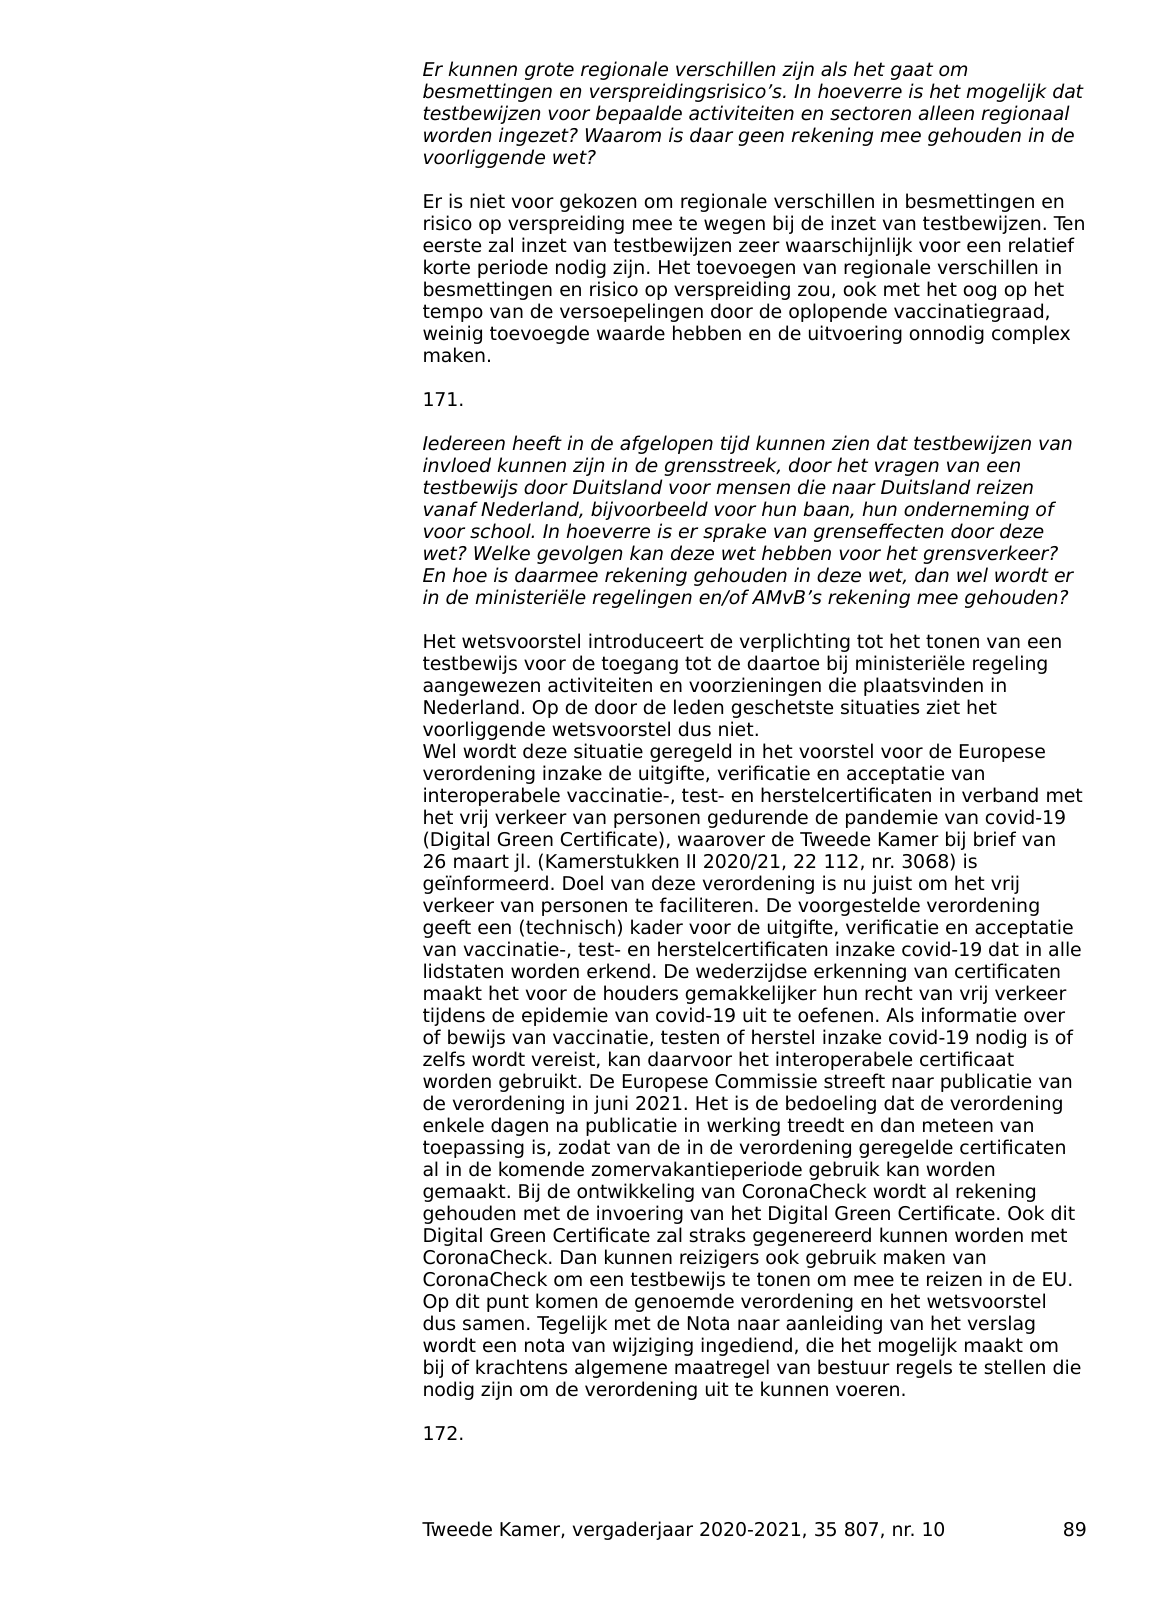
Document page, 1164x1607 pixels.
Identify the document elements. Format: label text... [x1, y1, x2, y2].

text Het wetsvoorstel introduceert de verplichting tot het tonen van een testbewijs voor de toegang tot de daartoe bij ministeriële regeling aangewezen activiteiten en voorzieningen die plaatsvinden in Nederland. Op de door de leden geschetste situaties ziet het voorliggende wetsvoorstel dus niet. [422, 631, 1087, 741]
text Iedereen heeft in de afgelopen tijd kunnen zien dat testbewijzen van invloed kunnen zijn in de grensstreek, door het vragen van een testbewijs door Duitsland voor mensen die naar Duitsland reizen vanaf Nederland, bijvoorbeeld voor hun baan, hun onderneming of voor school. In hoeverre is er sprake van grenseffecten door deze wet? Welke gevolgen kan deze wet hebben voor het grensverkeer? En hoe is daarmee rekening gehouden in deze wet, dan wel wordt er in de ministeriële regelingen en/of AMvB’s rekening mee gehouden? [422, 433, 1087, 609]
text Er kunnen grote regionale verschillen zijn als het gaat om besmettingen en verspreidingsrisico’s. In hoeverre is het mogelijk dat testbewijzen voor bepaalde activiteiten en sectoren alleen regionaal worden ingezet? Waarom is daar geen rekening mee gehouden in de voorliggende wet? [422, 59, 1087, 169]
text 171. [422, 389, 1087, 411]
text 172. [422, 1423, 1087, 1445]
text Wel wordt deze situatie geregeld in het voorstel voor de Europese verordening inzake de uitgifte, verificatie en acceptatie van interoperabele vaccinatie-, test- en herstelcertificaten in verband met het vrij verkeer van personen gedurende de pandemie van covid-19 (Digital Green Certificate), waarover de Tweede Kamer bij brief van 26 maart jl. (Kamerstukken II 2020/21, 22 112, nr. 3068) is geïnformeerd. Doel van deze verordening is nu juist om het vrij verkeer van personen te faciliteren. De voorgestelde verordening geeft een (technisch) kader voor de uitgifte, verificatie en acceptatie van vaccinatie-, test- en herstelcertificaten inzake covid-19 dat in alle lidstaten worden erkend. De wederzijdse erkenning van certificaten maakt het voor de houders gemakkelijker hun recht van vrij verkeer tijdens de epidemie van covid-19 uit te oefenen. Als informatie over of bewijs van vaccinatie, testen of herstel inzake covid-19 nodig is of zelfs wordt vereist, kan daarvoor het interoperabele certificaat worden gebruikt. De Europese Commissie streeft naar publicatie van de verordening in juni 2021. Het is de bedoeling dat de verordening enkele dagen na publicatie in werking treedt en dan meteen van toepassing is, zodat van de in de verordening geregelde certificaten al in de komende zomervakantieperiode gebruik kan worden gemaakt. Bij de ontwikkeling van CoronaCheck wordt al rekening gehouden met de invoering van het Digital Green Certificate. Ook dit Digital Green Certificate zal straks gegenereerd kunnen worden met CoronaCheck. Dan kunnen reizigers ook gebruik maken van CoronaCheck om een testbewijs te tonen om mee te reizen in de EU. Op dit punt komen de genoemde verordening en het wetsvoorstel dus samen. Tegelijk met de Nota naar aanleiding van het verslag wordt een nota van wijziging ingediend, die het mogelijk maakt om bij of krachtens algemene maatregel van bestuur regels te stellen die nodig zijn om de verordening uit te kunnen voeren. [422, 741, 1087, 1401]
text Er is niet voor gekozen om regionale verschillen in besmettingen en risico op verspreiding mee te wegen bij de inzet van testbewijzen. Ten eerste zal inzet van testbewijzen zeer waarschijnlijk voor een relatief korte periode nodig zijn. Het toevoegen van regionale verschillen in besmettingen en risico op verspreiding zou, ook met het oog op het tempo van de versoepelingen door de oplopende vaccinatiegraad, weinig toevoegde waarde hebben en de uitvoering onnodig complex maken. [422, 191, 1087, 367]
